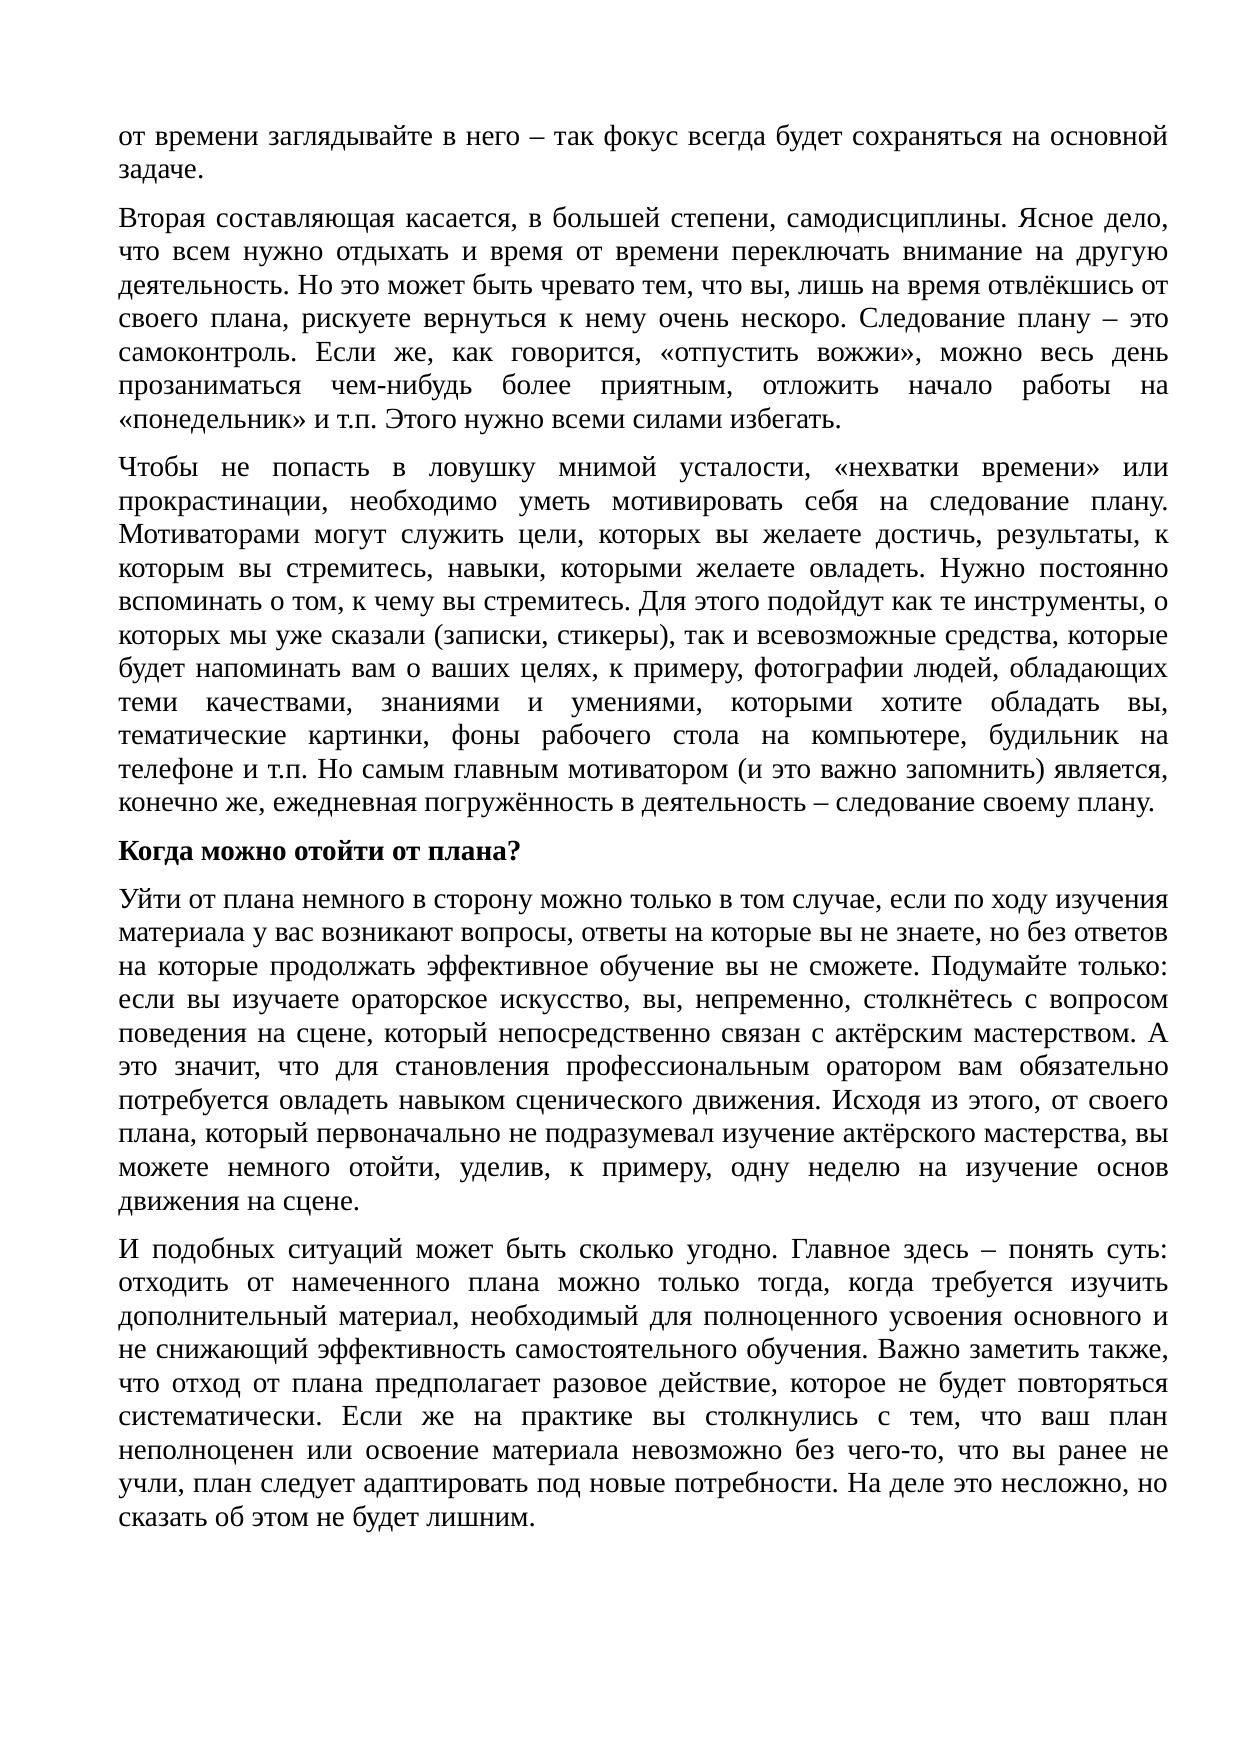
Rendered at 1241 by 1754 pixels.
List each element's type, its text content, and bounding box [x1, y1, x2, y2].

text Когда можно отойти от плана? [118, 833, 1170, 866]
text Вторая составляющая касается, в большей степени, самодисциплины. Ясное дело, что всем нужно отдыхать и время от времени переключать внимание на другую деятельность. Но это может быть чревато тем, что вы, лишь на время отвлёкшись от своего плана, рискуете вернуться к нему очень нескоро. Следование плану – это самоконтроль. Если же, как говорится, «отпустить вожжи», можно весь день прозаниматься чем-нибудь более приятным, отложить начало работы на «понедельник» и т.п. Этого нужно всеми силами избегать. [118, 200, 1170, 434]
text И подобных ситуаций может быть сколько угодно. Главное здесь – понять суть: отходить от намеченного плана можно только тогда, когда требуется изучить дополнительный материал, необходимый для полноценного усвоения основного и не снижающий эффективность самостоятельного обучения. Важно заметить также, что отход от плана предполагает разовое действие, которое не будет повторяться систематически. Если же на практике вы столкнулись с тем, что ваш план неполноценен или освоение материала невозможно без чего-то, что вы ранее не учли, план следует адаптировать под новые потребности. На деле это несложно, но сказать об этом не будет лишним. [118, 1231, 1170, 1533]
text от времени заглядывайте в него – так фокус всегда будет сохраняться на основной задаче. [118, 118, 1170, 185]
text Уйти от плана немного в сторону можно только в том случае, если по ходу изучения материала у вас возникают вопросы, ответы на которые вы не знаете, но без ответов на которые продолжать эффективное обучение вы не сможете. Подумайте только: если вы изучаете ораторское искусство, вы, непременно, столкнётесь с вопросом поведения на сцене, который непосредственно связан с актёрским мастерством. А это значит, что для становления профессиональным оратором вам обязательно потребуется овладеть навыком сценического движения. Исходя из этого, от своего плана, который первоначально не подразумевал изучение актёрского мастерства, вы можете немного отойти, уделив, к примеру, одну неделю на изучение основ движения на сцене. [118, 881, 1170, 1216]
text Чтобы не попасть в ловушку мнимой усталости, «нехватки времени» или прокрастинации, необходимо уметь мотивировать себя на следование плану. Мотиваторами могут служить цели, которых вы желаете достичь, результаты, к которым вы стремитесь, навыки, которыми желаете овладеть. Нужно постоянно вспоминать о том, к чему вы стремитесь. Для этого подойдут как те инструменты, о которых мы уже сказали (записки, стикеры), так и всевозможные средства, которые будет напоминать вам о ваших целях, к примеру, фотографии людей, обладающих теми качествами, знаниями и умениями, которыми хотите обладать вы, тематические картинки, фоны рабочего стола на компьютере, будильник на телефоне и т.п. Но самым главным мотиватором (и это важно запомнить) является, конечно же, ежедневная погружённость в деятельность – следование своему плану. [118, 449, 1170, 818]
